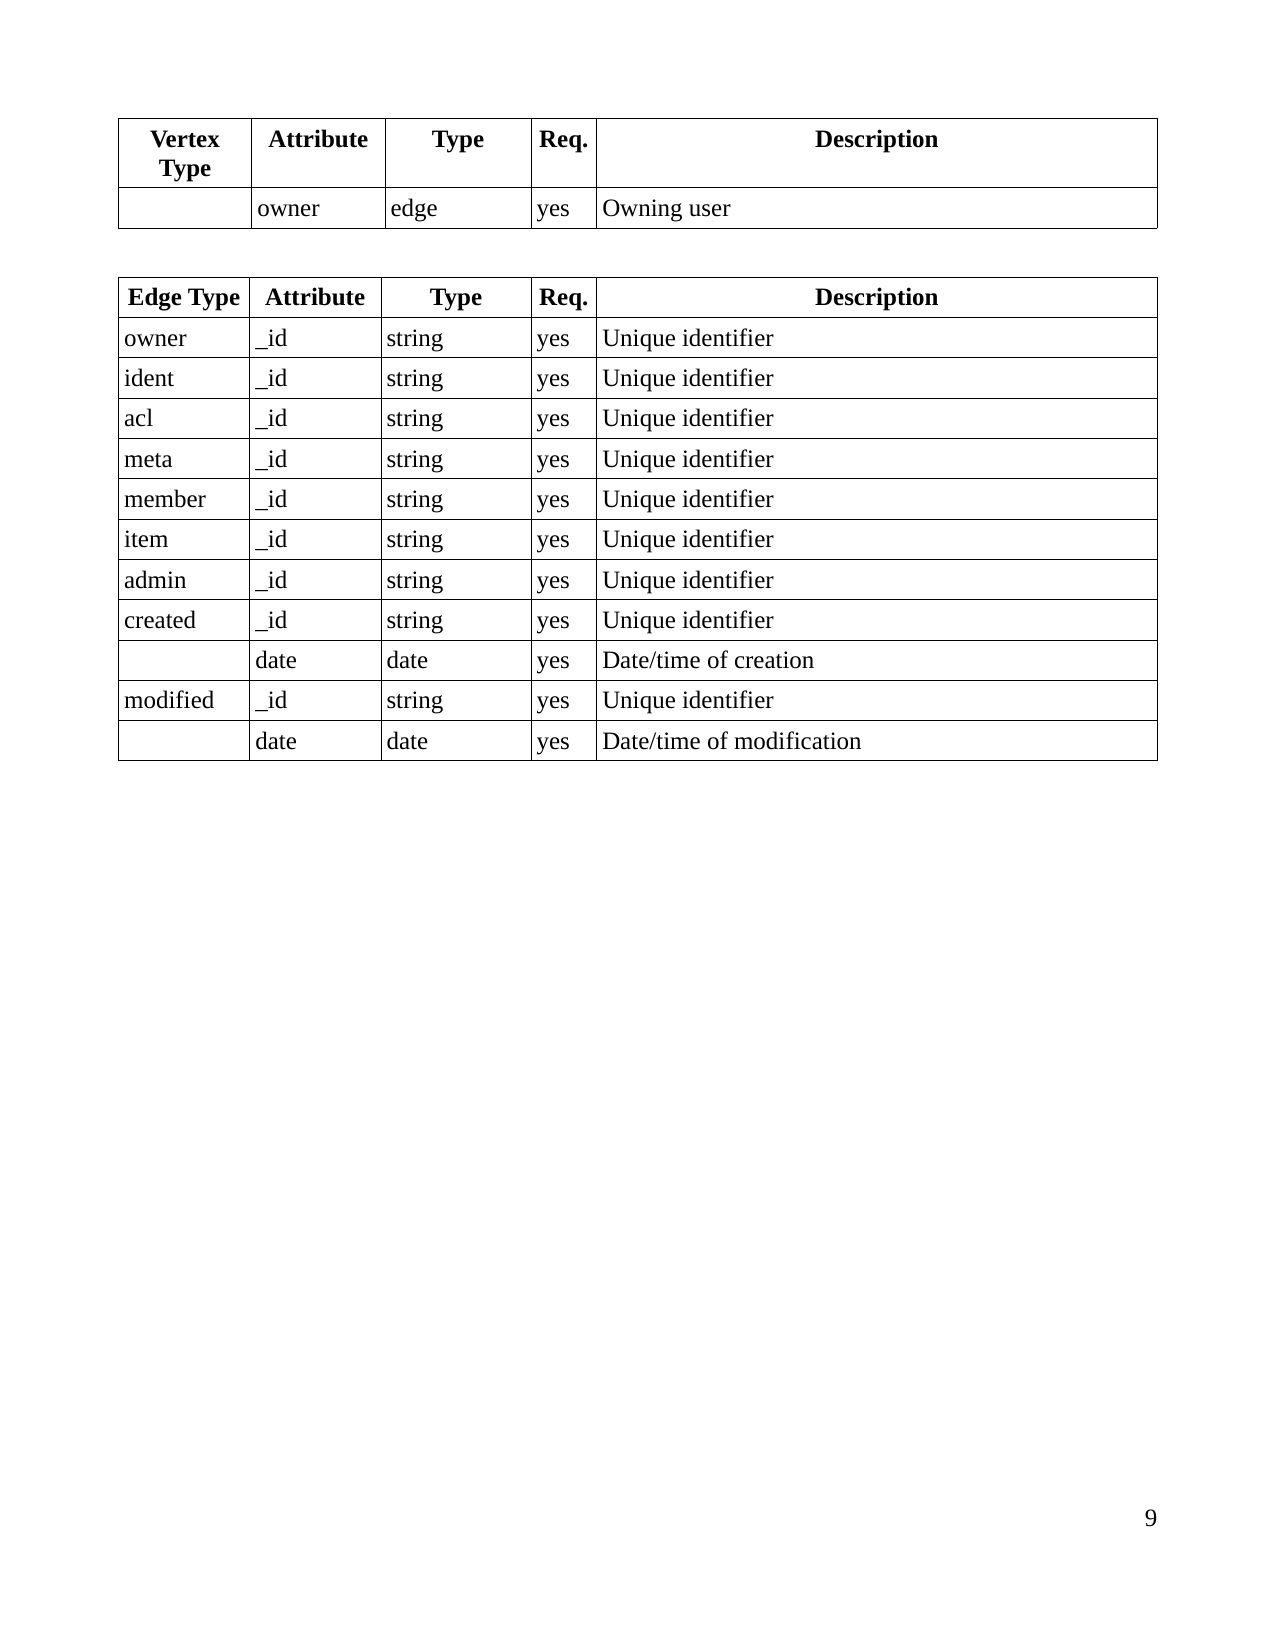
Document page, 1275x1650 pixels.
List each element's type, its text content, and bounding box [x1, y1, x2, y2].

table_cell Unique identifier [597, 479, 1157, 518]
table_header Attribute [250, 278, 381, 317]
table_header Vertex Type [119, 119, 251, 187]
table_cell _id [250, 479, 381, 518]
table_cell Unique identifier [597, 358, 1157, 398]
table_cell _id [250, 600, 381, 639]
table_cell [119, 641, 249, 680]
table_header Req. [532, 119, 596, 187]
table_cell yes [532, 479, 596, 518]
table_cell yes [532, 399, 596, 438]
table_cell _id [250, 399, 381, 438]
table_cell yes [532, 318, 596, 357]
table_cell acl [119, 399, 249, 438]
table_cell string [382, 560, 531, 599]
table_cell Unique identifier [597, 600, 1157, 639]
table_cell member [119, 479, 249, 518]
table_cell _id [250, 358, 381, 398]
table_cell string [382, 681, 531, 720]
table_cell [119, 721, 249, 760]
table_cell ident [119, 358, 249, 398]
table_cell string [382, 358, 531, 398]
table_cell yes [532, 641, 596, 680]
table_cell Owning user [597, 188, 1157, 227]
table_header Attribute [252, 119, 385, 187]
table_cell string [382, 520, 531, 559]
table_cell meta [119, 439, 249, 478]
table_cell string [382, 399, 531, 438]
table_cell _id [250, 318, 381, 357]
table_cell Unique identifier [597, 681, 1157, 720]
table_cell yes [532, 188, 596, 227]
table_header Description [597, 278, 1157, 317]
table_cell date [382, 721, 531, 760]
table_cell item [119, 520, 249, 559]
table_cell yes [532, 600, 596, 639]
table_cell modified [119, 681, 249, 720]
table_cell Unique identifier [597, 439, 1157, 478]
table_cell _id [250, 520, 381, 559]
table_cell yes [532, 439, 596, 478]
table_cell Unique identifier [597, 318, 1157, 357]
table_cell Unique identifier [597, 399, 1157, 438]
table_header Type [382, 278, 531, 317]
table_cell created [119, 600, 249, 639]
table_cell yes [532, 721, 596, 760]
table_header Req. [532, 278, 596, 317]
table_cell owner [119, 318, 249, 357]
table_cell [119, 188, 251, 227]
table_cell string [382, 479, 531, 518]
table_cell Unique identifier [597, 520, 1157, 559]
table_header Type [386, 119, 531, 187]
table_cell edge [386, 188, 531, 227]
table_cell date [250, 721, 381, 760]
table_header Edge Type [119, 278, 249, 317]
table_cell _id [250, 681, 381, 720]
table_cell yes [532, 358, 596, 398]
table_header Description [597, 119, 1157, 187]
table_cell Date/time of modification [597, 721, 1157, 760]
table_cell _id [250, 560, 381, 599]
table_cell yes [532, 520, 596, 559]
table_cell date [382, 641, 531, 680]
table_cell date [250, 641, 381, 680]
table_cell owner [252, 188, 385, 227]
table_cell string [382, 439, 531, 478]
table_cell yes [532, 681, 596, 720]
table_cell string [382, 600, 531, 639]
table_cell Date/time of creation [597, 641, 1157, 680]
table_cell Unique identifier [597, 560, 1157, 599]
table_cell string [382, 318, 531, 357]
table_cell yes [532, 560, 596, 599]
table_cell _id [250, 439, 381, 478]
table_cell admin [119, 560, 249, 599]
